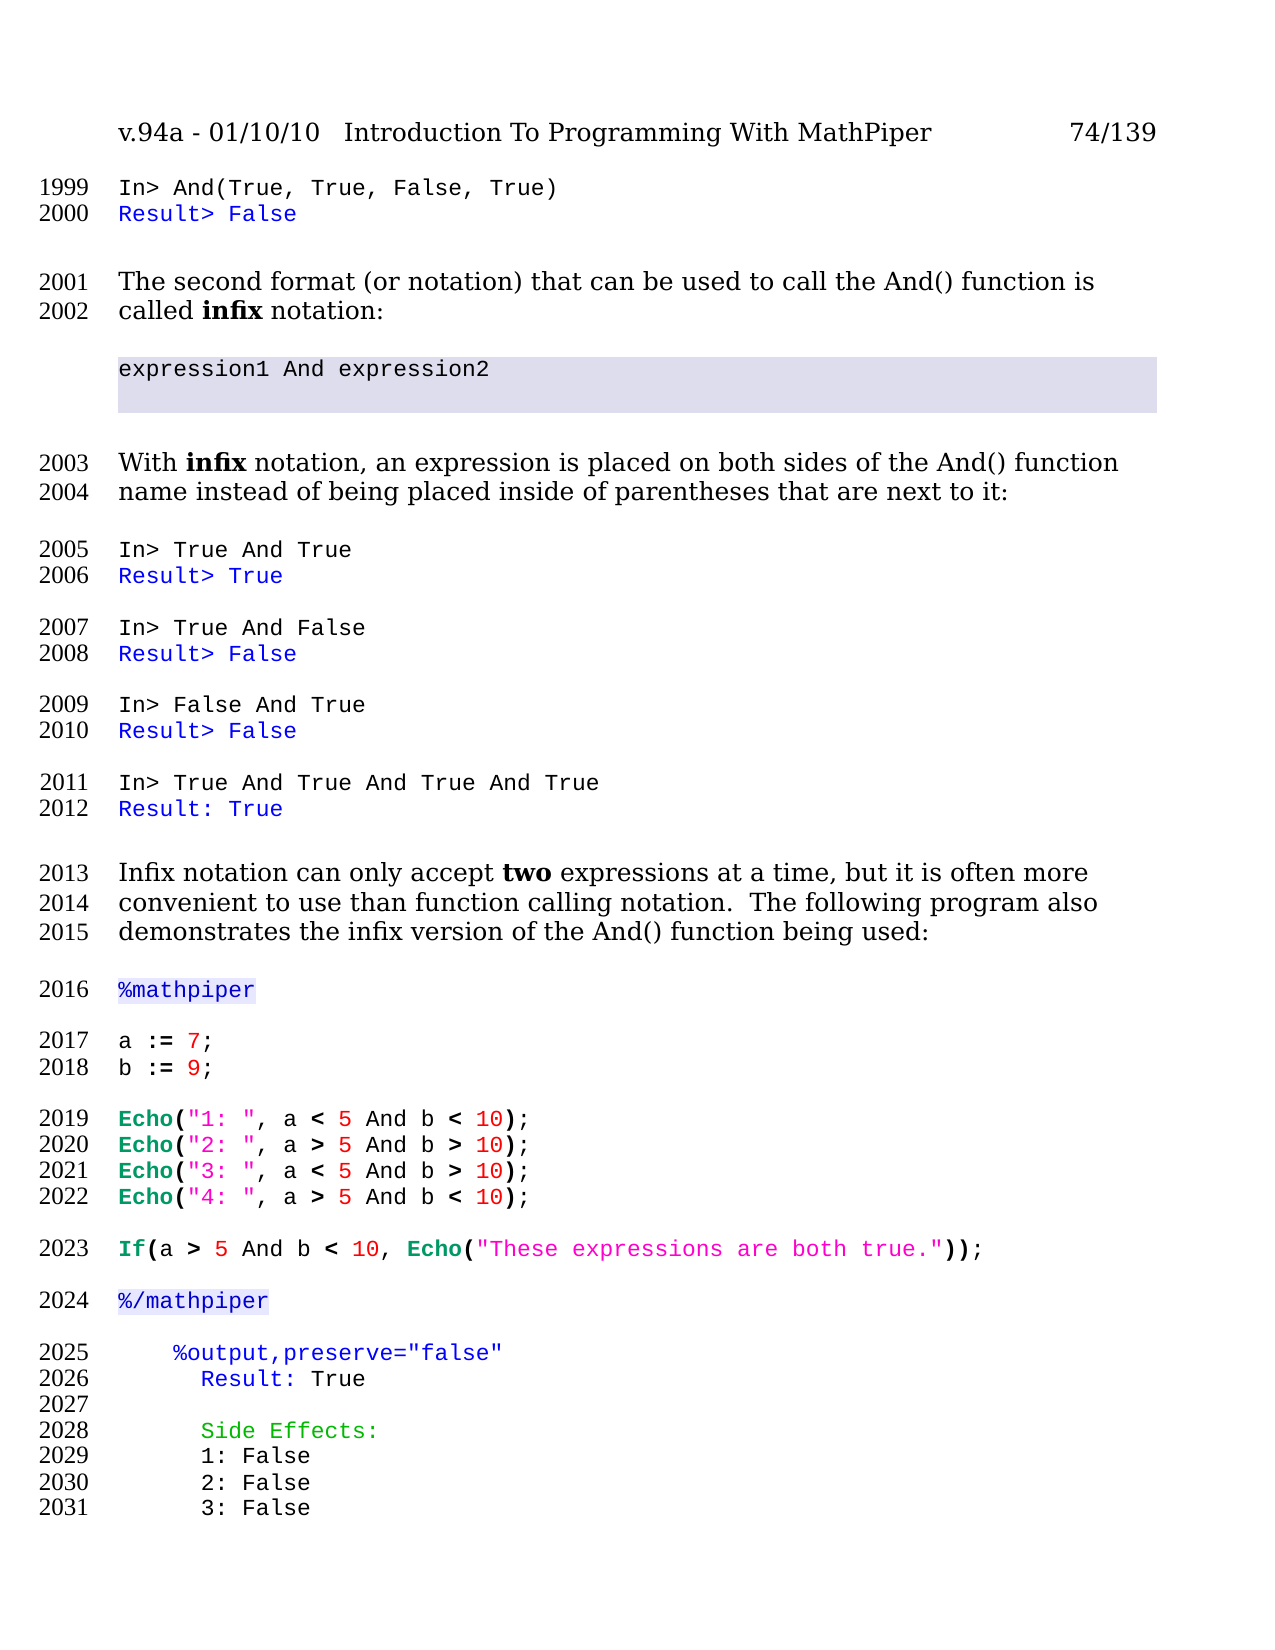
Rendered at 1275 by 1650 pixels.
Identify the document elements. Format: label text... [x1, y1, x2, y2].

table_header expression1 And expression2 [118, 357, 1157, 413]
text In> And(True, True, False, True) [118, 177, 1157, 203]
text Result> False [118, 203, 1157, 229]
text The second format (or notation) that can be used to call the And() function is called infix notation: [118, 267, 1157, 325]
text In> True And True And True And True [118, 772, 1157, 797]
text With infix notation, an expression is placed on both sides of the And() function name instead of being placed inside of parentheses that are next to it: [118, 448, 1157, 506]
text Result> False [118, 720, 1157, 746]
text Infix notation can only accept two expressions at a time, but it is often more convenient to use than function calling notation. The following program also demonstrates the infix version of the And() function being used: [118, 858, 1157, 946]
text a := 7; [118, 1030, 1157, 1056]
text Result: True [118, 1367, 1157, 1393]
text %output,preserve="false" [118, 1341, 1157, 1367]
text %/mathpiper [118, 1289, 1157, 1315]
text Result> False [118, 642, 1157, 668]
text Side Effects: [118, 1419, 1157, 1445]
text Result: True [118, 797, 1157, 823]
text 1: False [118, 1445, 1157, 1471]
text 3: False [118, 1497, 1157, 1523]
text Result> True [118, 564, 1157, 590]
text If(a > 5 And b < 10, Echo("These expressions are both true.")); [118, 1237, 1157, 1263]
text 2: False [118, 1471, 1157, 1497]
text %mathpiper [118, 978, 1157, 1004]
text Echo("4: ", a > 5 And b < 10); [118, 1186, 1157, 1211]
text In> True And True [118, 538, 1157, 564]
text In> False And True [118, 694, 1157, 720]
text Echo("3: ", a < 5 And b > 10); [118, 1159, 1157, 1186]
text b := 9; [118, 1056, 1157, 1082]
text In> True And False [118, 616, 1157, 642]
text Echo("2: ", a > 5 And b > 10); [118, 1134, 1157, 1159]
text Echo("1: ", a < 5 And b < 10); [118, 1108, 1157, 1134]
